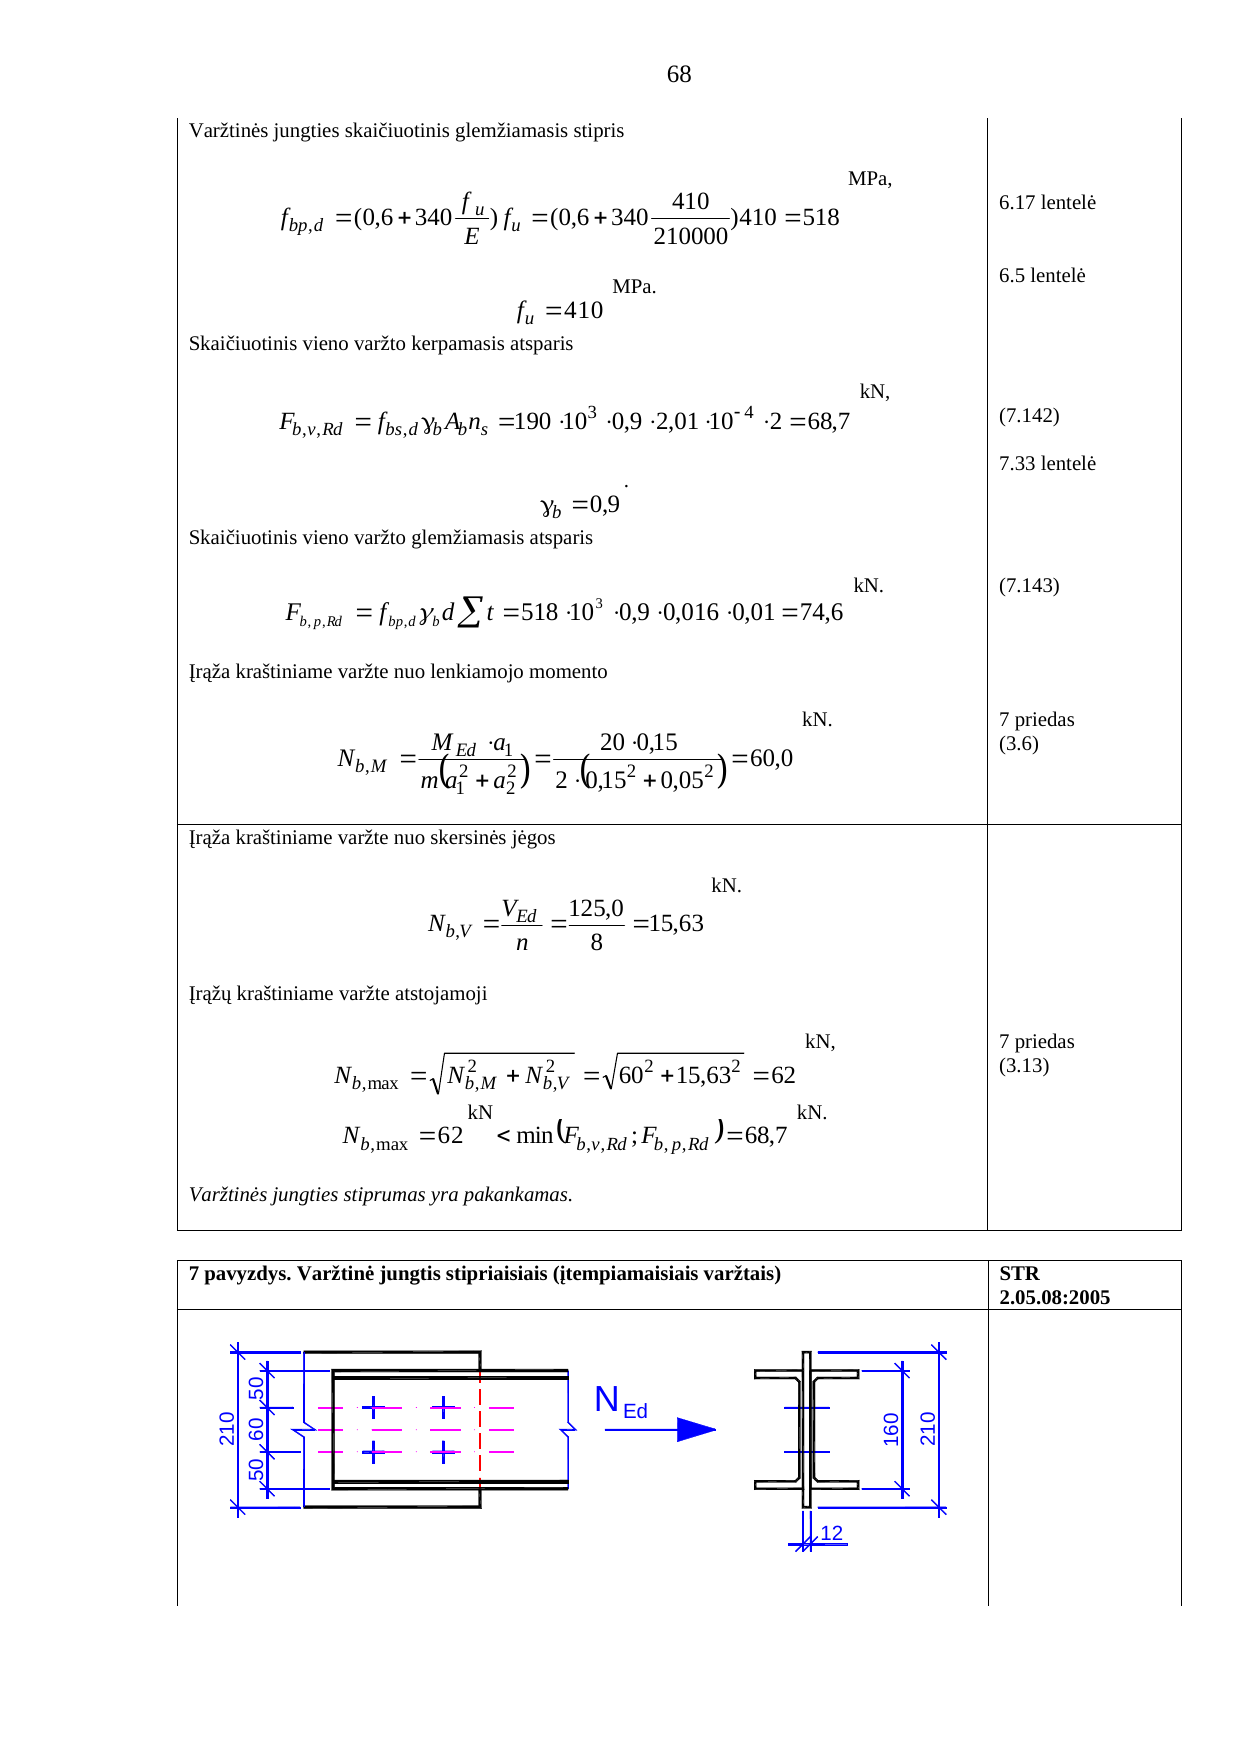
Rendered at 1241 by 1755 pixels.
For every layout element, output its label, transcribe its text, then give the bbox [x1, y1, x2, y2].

table_cell (7.142) 7.33 lentelė [988, 331, 1181, 525]
table_cell kN kN. [178, 1100, 987, 1182]
table_cell (7.143) [988, 525, 1181, 634]
table_cell Skaičiuotinis vieno varžto glemžiamasis atsparis kN. [178, 525, 987, 634]
table_cell Varžtinės jungties stiprumas yra pakankamas. [178, 1182, 987, 1230]
table_cell [989, 1310, 1181, 1606]
table_cell Įrąžų kraštiniame varžte atstojamoji kN, [178, 981, 987, 1100]
table_header STR 2.05.08:2005 [989, 1261, 1181, 1309]
table_header 7 pavyzdys. Varžtinė jungtis stipriaisiais (įtempiamaisiais varžtais) [178, 1261, 988, 1309]
table_cell [988, 1182, 1181, 1230]
table_cell [988, 1100, 1181, 1182]
table_cell Įrąža kraštiniame varžte nuo skersinės jėgos kN. [178, 825, 987, 981]
table_cell Varžtinės jungties skaičiuotinis glemžiamasis stipris MPa, MPa. [178, 118, 987, 331]
table_cell 7 priedas (3.6) [988, 635, 1181, 824]
table_cell [988, 825, 1181, 981]
table_cell Įrąža kraštiniame varžte nuo lenkiamojo momento kN. [178, 635, 987, 824]
table_cell [178, 1310, 988, 1606]
table_cell Skaičiuotinis vieno varžto kerpamasis atsparis kN, . [178, 331, 987, 525]
table_cell 6.17 lentelė 6.5 lentelė [988, 118, 1181, 331]
table_cell 7 priedas (3.13) [988, 981, 1181, 1100]
